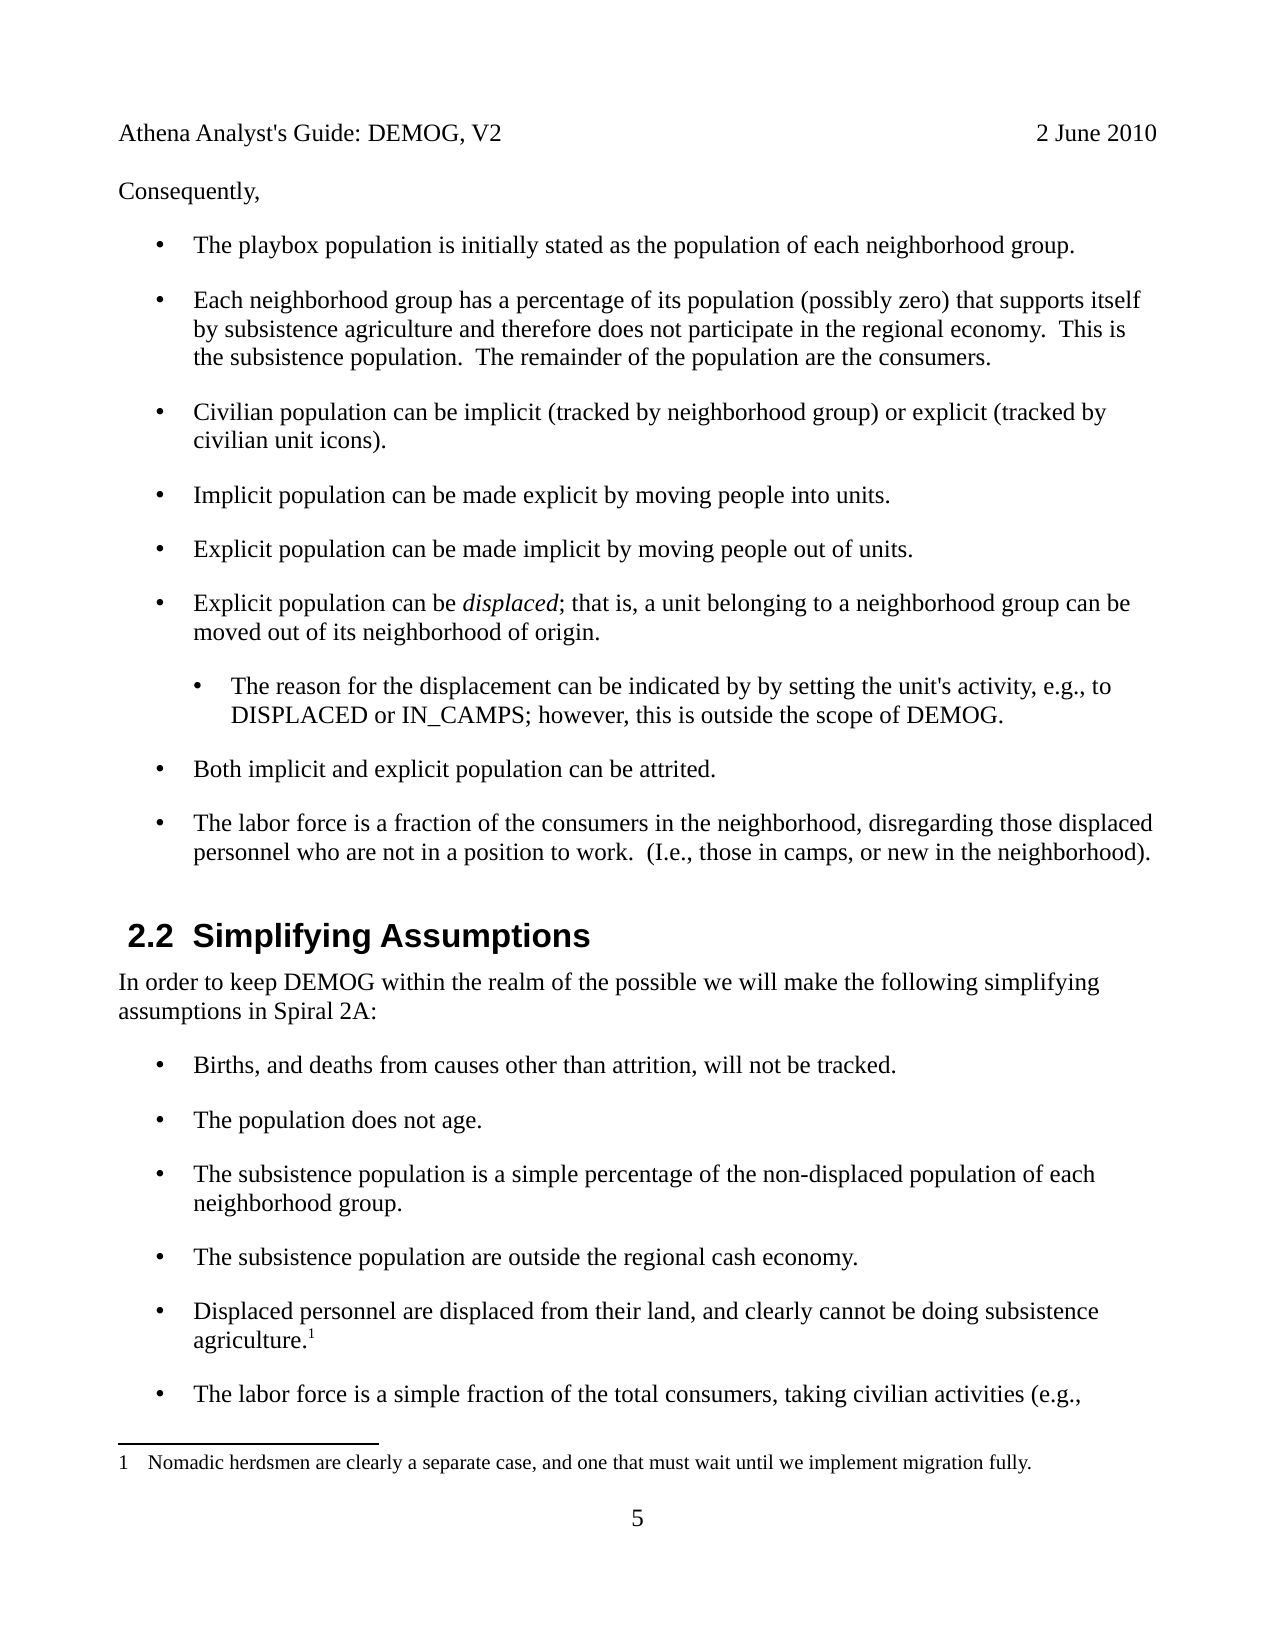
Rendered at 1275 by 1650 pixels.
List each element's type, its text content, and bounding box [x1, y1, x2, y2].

list Implicit population can be made explicit by moving people into units. [156, 480, 1157, 508]
list The subsistence population is a simple percentage of the non-displaced population of each neighborhood group. [156, 1159, 1157, 1217]
list Births, and deaths from causes other than attrition, will not be tracked. [156, 1051, 1157, 1079]
list Explicit population can be displaced; that is, a unit belonging to a neighborhood group can be moved out of its neighborhood of origin. [156, 588, 1157, 646]
list The playbox population is initially stated as the population of each neighborhood group. [156, 231, 1157, 259]
text Consequently, [118, 176, 1157, 205]
list Nomadic herdsmen are clearly a separate case, and one that must wait until we implement migration fully. [118, 1449, 1157, 1474]
list The subsistence population are outside the regional cash economy. [156, 1242, 1157, 1271]
list The reason for the displacement can be indicated by by setting the unit's activity, e.g., to DISPLACED or IN_CAMPS; however, this is outside the scope of DEMOG. [193, 671, 1157, 729]
list Both implicit and explicit population can be attrited. [156, 754, 1157, 783]
list Displaced personnel are displaced from their land, and clearly cannot be doing subsistence agriculture. [156, 1296, 1157, 1354]
subtitle Simplifying Assumptions [118, 917, 1157, 955]
list Civilian population can be implicit (tracked by neighborhood group) or explicit (tracked by civilian unit icons). [156, 397, 1157, 454]
list Explicit population can be made implicit by moving people out of units. [156, 534, 1157, 563]
list The labor force is a simple fraction of the total consumers, taking civilian activities (e.g., [156, 1379, 1157, 1408]
list The labor force is a fraction of the consumers in the neighborhood, disregarding those displaced personnel who are not in a position to work. (I.e., those in camps, or new in the neighborhood). [156, 808, 1157, 866]
list Each neighborhood group has a percentage of its population (possibly zero) that supports itself by subsistence agriculture and therefore does not participate in the regional economy. This is the subsistence population. The remainder of the population are the consumers. [156, 285, 1157, 371]
list The population does not age. [156, 1105, 1157, 1133]
text In order to keep DEMOG within the realm of the possible we will make the following simplifying assumptions in Spiral 2A: [118, 967, 1157, 1025]
